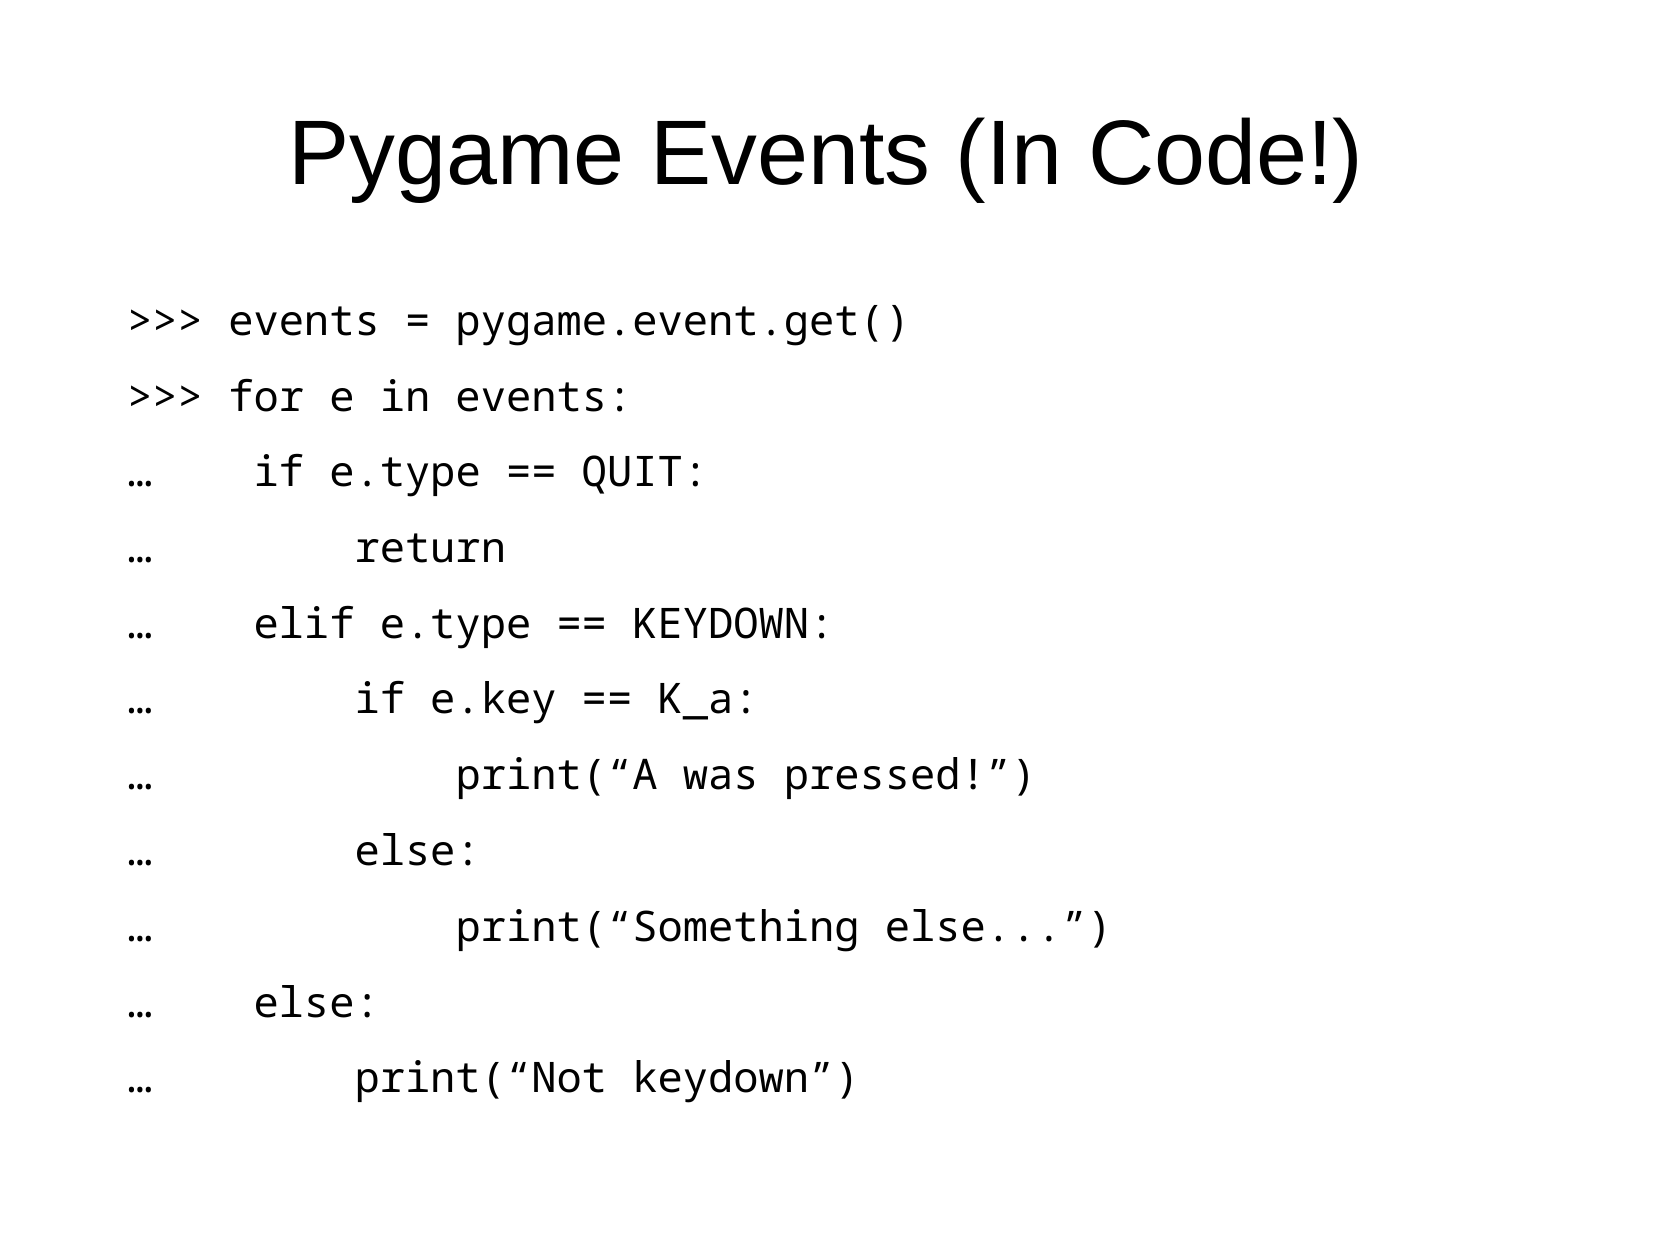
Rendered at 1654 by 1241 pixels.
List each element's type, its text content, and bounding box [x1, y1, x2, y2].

list >>> events = pygame.event.get() >>> for e in events: … if e.type == QUIT: … return … elif e.type == KEYDOWN: … if e.key == K_a: … print(“A was pressed!”) … else: … print(“Something else...”) … else: … print(“Not keydown”) [82, 290, 1571, 1109]
title Pygame Events (In Code!) [82, 49, 1571, 257]
